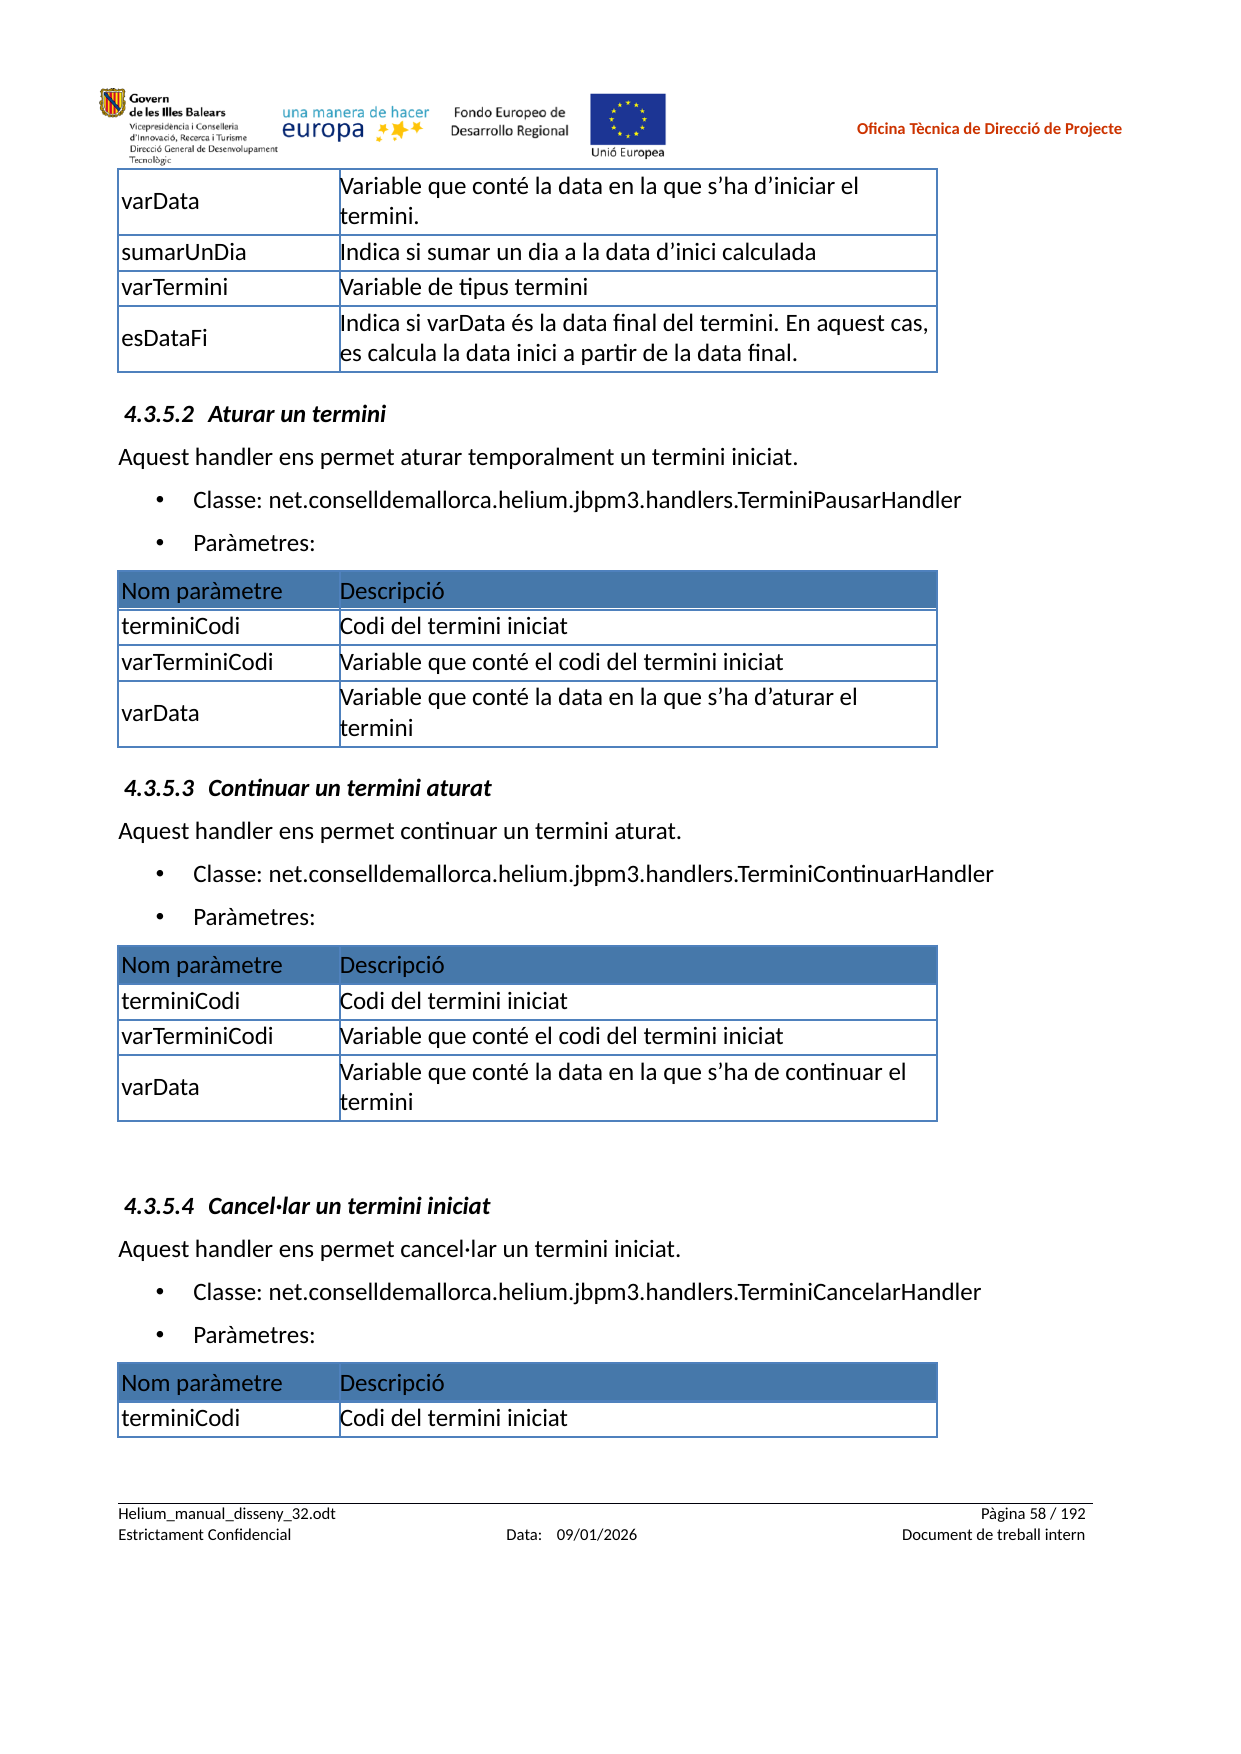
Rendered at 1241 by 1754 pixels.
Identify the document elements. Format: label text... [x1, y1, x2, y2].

table_cell varTerminiCodi [119, 646, 339, 679]
table_cell Codi del termini iniciat [341, 1403, 936, 1436]
table_cell varTerminiCodi [119, 1021, 339, 1054]
list Paràmetres: [156, 901, 1122, 932]
table_header Descripció [341, 1364, 936, 1400]
table_header Descripció [341, 572, 936, 608]
table_cell Indica si varData és la data final del termini. En aquest cas, es calcula la data inici a partir de la data final. [341, 307, 936, 371]
list Paràmetres: [156, 1319, 1122, 1349]
table_cell varData [119, 1056, 339, 1120]
table_cell Variable que conté el codi del termini iniciat [341, 1021, 936, 1054]
subtitle Cancel·lar un termini iniciat [118, 1190, 1122, 1220]
table_cell sumarUnDia [119, 236, 339, 269]
table_header Descripció [341, 947, 936, 983]
table_cell Variable de tipus termini [341, 272, 936, 305]
subtitle Continuar un termini aturat [118, 773, 1122, 803]
table_cell Variable que conté la data en la que s’ha de continuar el termini [341, 1056, 936, 1120]
text Aquest handler ens permet cancel·lar un termini iniciat. [118, 1233, 1122, 1263]
table_cell terminiCodi [119, 611, 339, 644]
list Classe: net.conselldemallorca.helium.jbpm3.handlers.TerminiContinuarHandler [156, 858, 1122, 889]
table_cell Variable que conté la data en la que s’ha d’aturar el termini [341, 682, 936, 746]
text Aquest handler ens permet aturar temporalment un termini iniciat. [118, 441, 1122, 471]
table_cell Codi del termini iniciat [341, 611, 936, 644]
table_cell esDataFi [119, 307, 339, 371]
table_cell Variable que conté el codi del termini iniciat [341, 646, 936, 679]
list Paràmetres: [156, 527, 1122, 557]
table_cell varTermini [119, 272, 339, 305]
list Classe: net.conselldemallorca.helium.jbpm3.handlers.TerminiCancelarHandler [156, 1276, 1122, 1306]
table_header Nom paràmetre [119, 572, 339, 608]
table_cell varData [119, 170, 339, 234]
table_header Nom paràmetre [119, 947, 339, 983]
picture [99, 87, 668, 166]
table_cell Variable que conté la data en la que s’ha d’iniciar el termini. [341, 170, 936, 234]
table_cell terminiCodi [119, 1403, 339, 1436]
subtitle Aturar un termini [118, 398, 1122, 428]
table_cell terminiCodi [119, 985, 339, 1018]
table_header Nom paràmetre [119, 1364, 339, 1400]
text Aquest handler ens permet continuar un termini aturat. [118, 815, 1122, 846]
table_cell Indica si sumar un dia a la data d’inici calculada [341, 236, 936, 269]
table_cell Codi del termini iniciat [341, 985, 936, 1018]
list Classe: net.conselldemallorca.helium.jbpm3.handlers.TerminiPausarHandler [156, 484, 1122, 514]
table_cell varData [119, 682, 339, 746]
